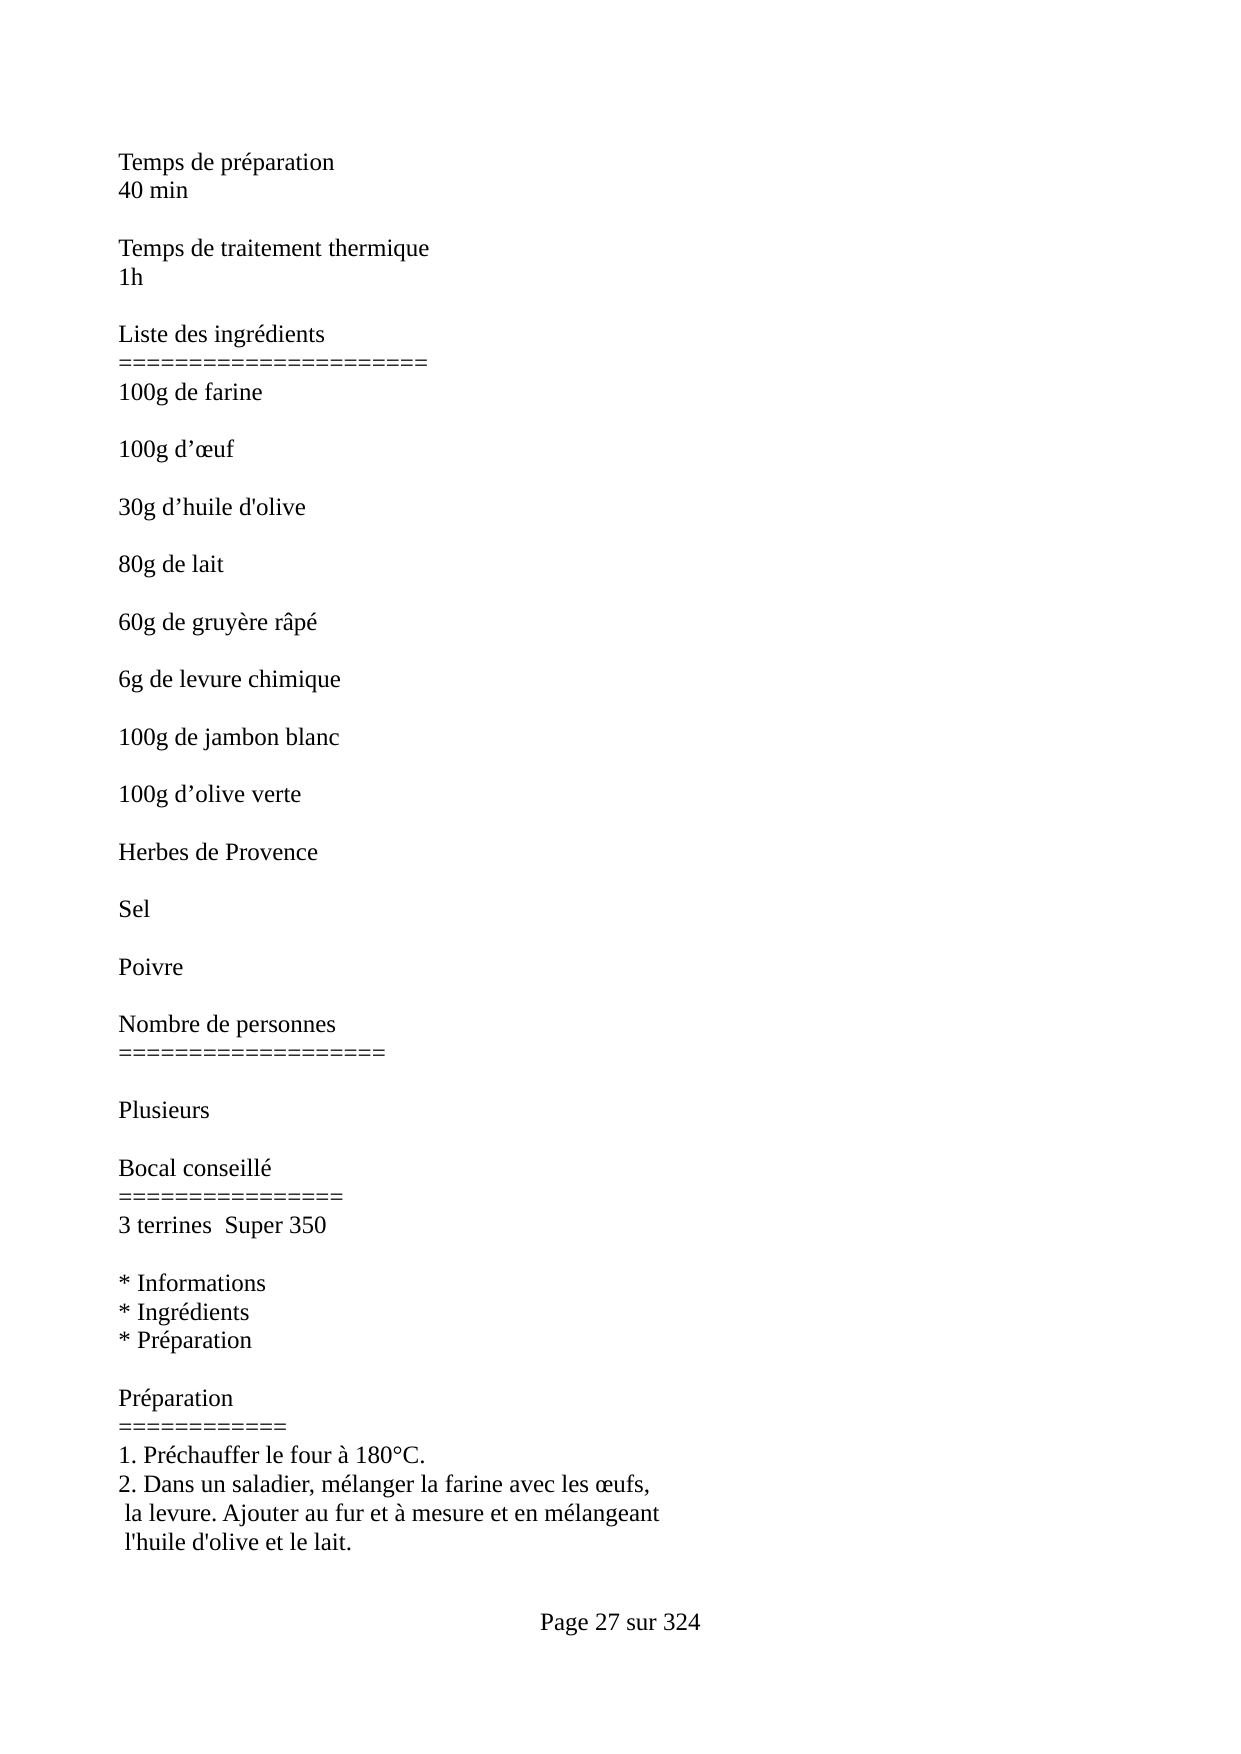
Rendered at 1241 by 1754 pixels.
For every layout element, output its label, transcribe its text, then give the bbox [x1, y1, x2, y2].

text 3 terrines Super 350 [118, 1211, 1122, 1239]
text 6g de levure chimique [118, 664, 1122, 693]
text Bocal conseillé [118, 1153, 1122, 1182]
text 30g d’huile d'olive [118, 492, 1122, 521]
text 100g de jambon blanc [118, 722, 1122, 751]
text Préparation [118, 1383, 1122, 1412]
text * Préparation [118, 1326, 1122, 1354]
text Nombre de personnes [118, 1009, 1122, 1038]
text Herbes de Provence [118, 837, 1122, 866]
text l'huile d'olive et le lait. [118, 1527, 1122, 1556]
text Plusieurs [118, 1096, 1122, 1124]
text 1. Préchauffer le four à 180°C. [118, 1441, 1122, 1469]
text 60g de gruyère râpé [118, 607, 1122, 636]
text 100g d’œuf [118, 434, 1122, 463]
text 100g d’olive verte [118, 779, 1122, 808]
text * Ingrédients [118, 1297, 1122, 1326]
text Poivre [118, 952, 1122, 981]
text * Informations [118, 1268, 1122, 1297]
text Temps de préparation [118, 147, 1122, 176]
text =================== [118, 1038, 1122, 1067]
text ====================== [118, 348, 1122, 377]
text Liste des ingrédients [118, 319, 1122, 348]
text ============ [118, 1412, 1122, 1441]
text 1h [118, 262, 1122, 291]
text Temps de traitement thermique [118, 233, 1122, 262]
text la levure. Ajouter au fur et à mesure et en mélangeant [118, 1498, 1122, 1527]
text 100g de farine [118, 377, 1122, 406]
text 40 min [118, 176, 1122, 204]
text 80g de lait [118, 549, 1122, 578]
text 2. Dans un saladier, mélanger la farine avec les œufs, [118, 1469, 1122, 1498]
text ================ [118, 1182, 1122, 1211]
text Sel [118, 894, 1122, 923]
